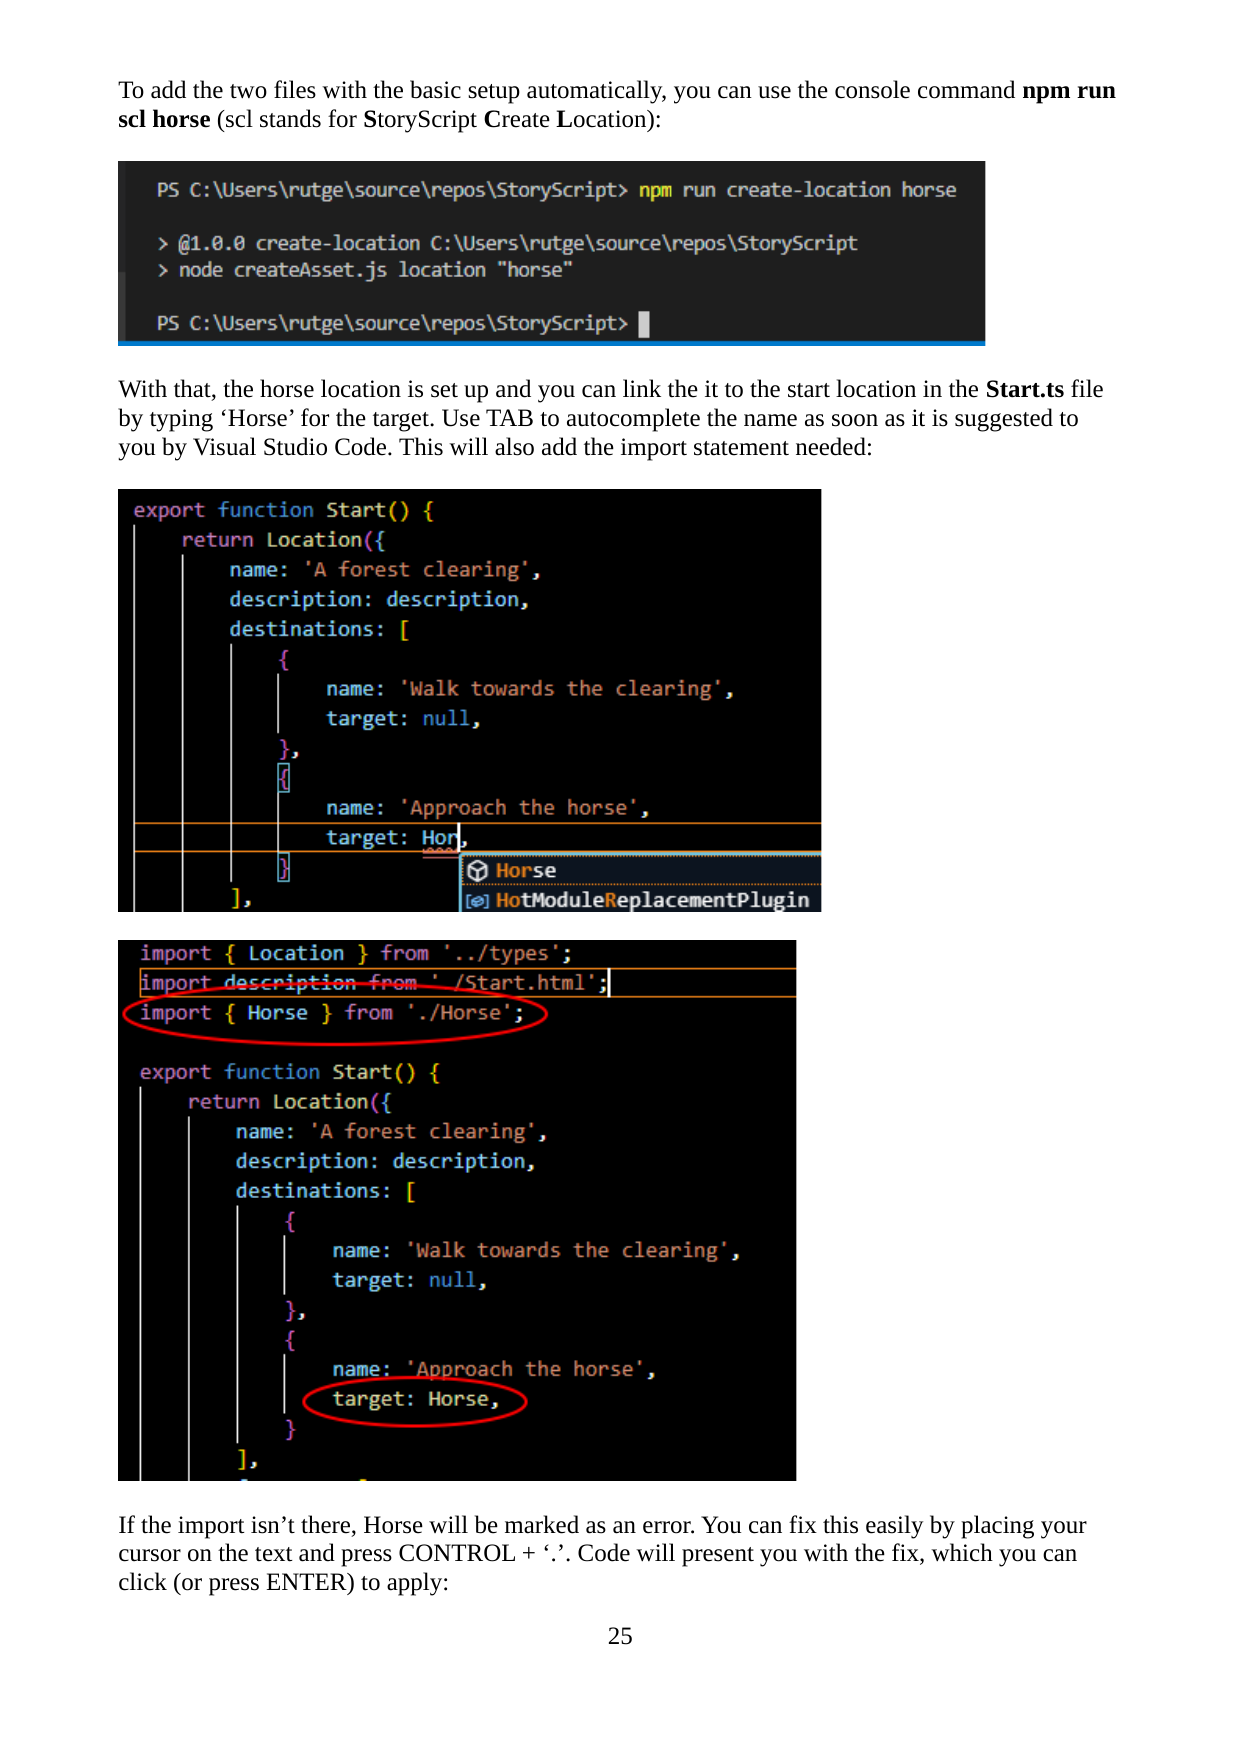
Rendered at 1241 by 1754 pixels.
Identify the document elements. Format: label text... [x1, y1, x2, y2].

text To add the two files with the basic setup automatically, you can use the console command npm run scl horse (scl stands for StoryScript Create Location): [118, 75, 1122, 132]
text With that, the horse location is set up and you can link the it to the start location in the Start.ts file by typing ‘Horse’ for the target. Use TAB to autocomplete the name as soon as it is suggested to you by Visual Studio Code. This will also add the import statement needed: [118, 374, 1122, 461]
text If the import isn’t there, Horse will be marked as an error. You can fix this easily by placing your cursor on the text and press CONTROL + ‘.’. Code will present you with the fix, which you can click (or press ENTER) to apply: [118, 1510, 1122, 1596]
